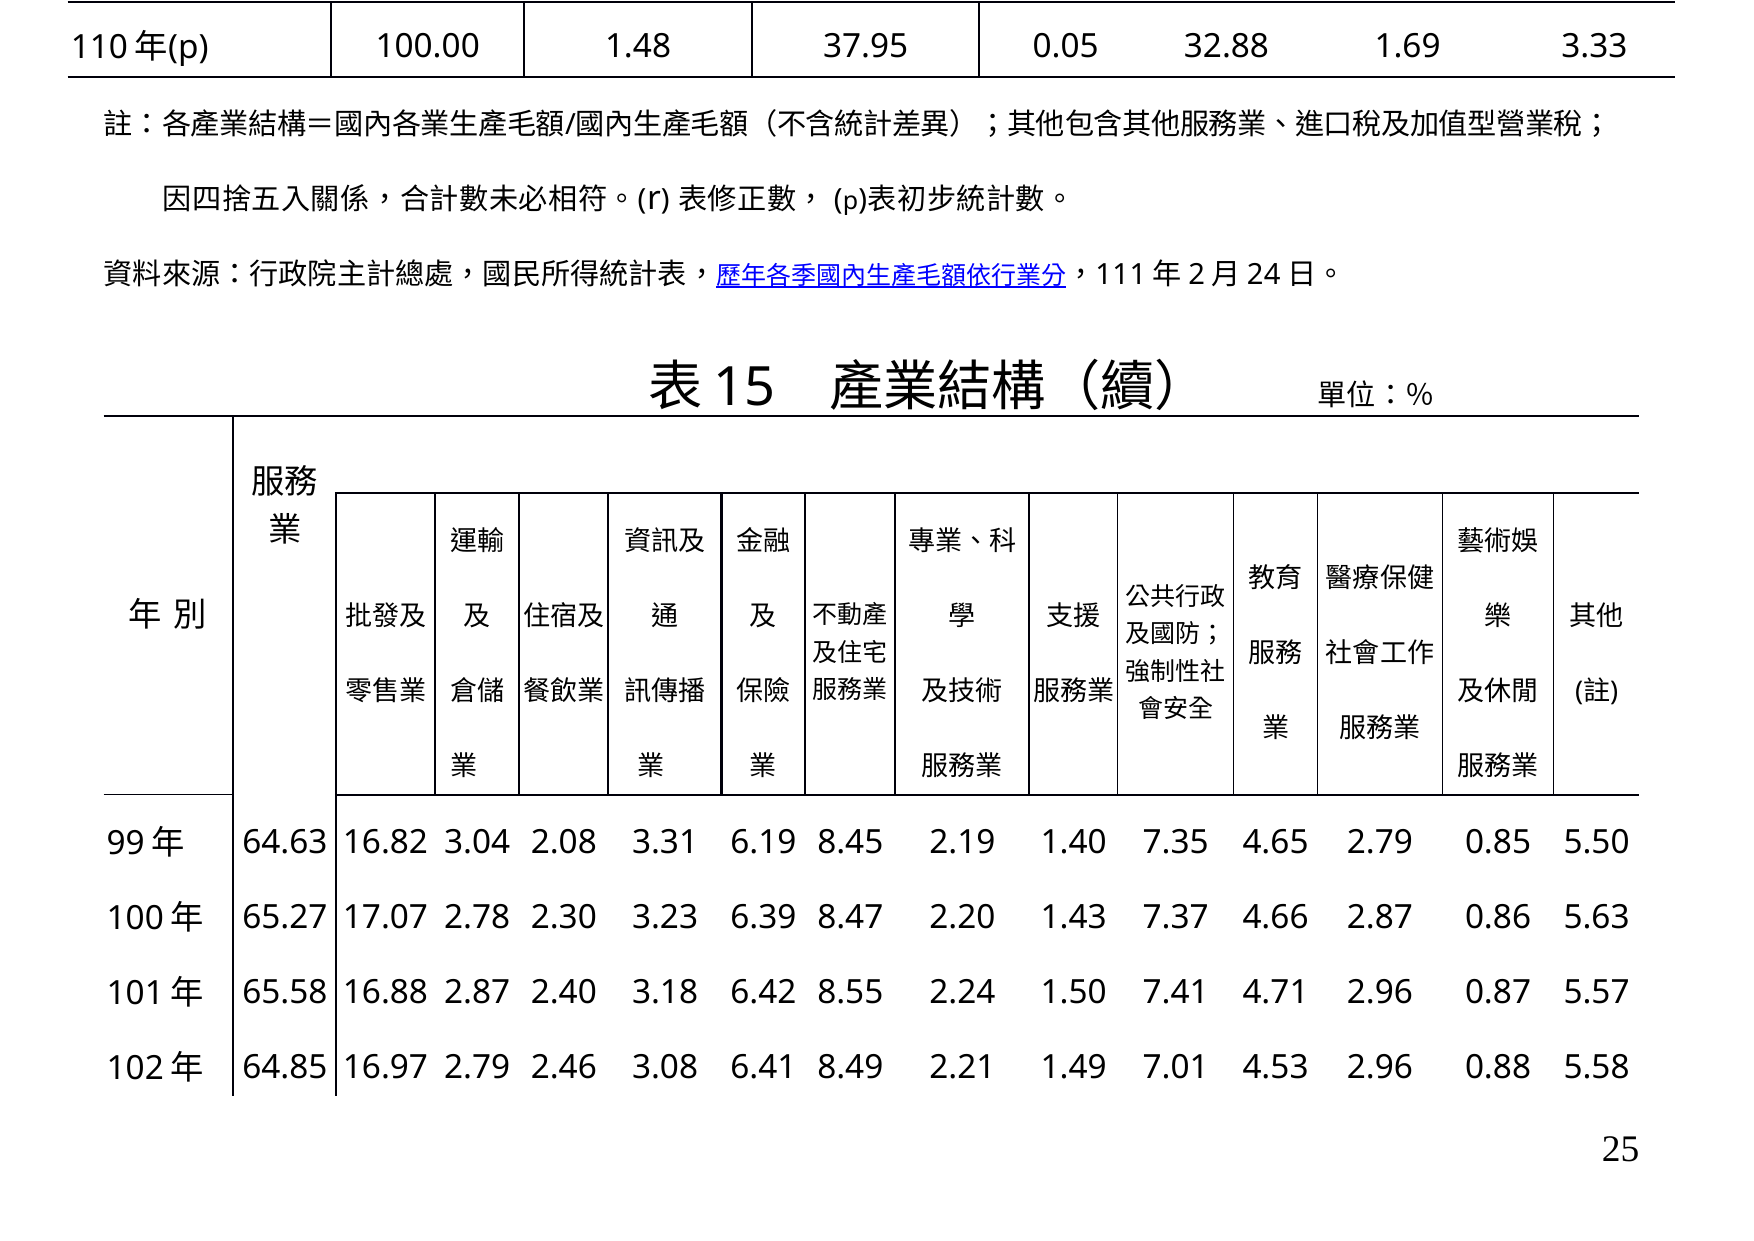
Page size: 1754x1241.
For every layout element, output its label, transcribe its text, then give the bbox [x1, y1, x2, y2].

table_cell 8.47 [805, 871, 895, 946]
table_cell 4.65 [1233, 796, 1317, 871]
table_cell 1.49 [1029, 1021, 1118, 1096]
table_cell 2.21 [895, 1021, 1029, 1096]
table_cell 6.39 [721, 871, 805, 946]
table_cell 1.48 [525, 3, 751, 76]
table_cell 2.79 [435, 1021, 519, 1096]
table_cell 5.63 [1554, 871, 1639, 946]
table_cell 64.63 [234, 794, 335, 871]
table_cell 2.30 [519, 871, 608, 946]
table_cell 5.58 [1554, 1021, 1639, 1096]
table_cell 0.85 [1442, 796, 1554, 871]
table_cell 16.88 [337, 946, 435, 1021]
table_header 年 別 [104, 417, 232, 794]
table_cell 8.49 [805, 1021, 895, 1096]
table_cell 醫療保健 社會工作 服務業 [1318, 494, 1442, 794]
table_cell 1.69 [1301, 3, 1514, 76]
table_cell 0.87 [1442, 946, 1554, 1021]
table_cell 100年 [104, 871, 232, 946]
table_cell 2.78 [435, 871, 519, 946]
table_cell 16.97 [337, 1021, 435, 1096]
table_cell 0.88 [1442, 1021, 1554, 1096]
table_cell 2.20 [895, 871, 1029, 946]
table_cell 0.86 [1442, 871, 1554, 946]
table_cell 3.23 [608, 871, 721, 946]
table_cell 3.08 [608, 1021, 721, 1096]
table_cell 5.50 [1554, 796, 1639, 871]
table_cell 37.95 [753, 3, 978, 76]
table_cell 110年(p) [68, 3, 330, 76]
table_cell 2.87 [1318, 871, 1442, 946]
table_cell 2.24 [895, 946, 1029, 1021]
table_cell 藝術娛樂 及休閒 服務業 [1443, 494, 1553, 794]
table_cell 2.19 [895, 796, 1029, 871]
table_cell 運輸及 倉儲業 [436, 494, 518, 794]
table_cell 教育 服務業 [1234, 494, 1317, 794]
table_header 服務業 [234, 417, 336, 794]
table_cell 7.35 [1118, 796, 1233, 871]
table_cell 100.00 [332, 3, 523, 76]
table_cell 17.07 [337, 871, 435, 946]
text 註：各產業結構＝國內各業生產毛額/國內生產毛額（不含統計差異）；其他包含其他服務業、進口稅及加值型營業稅；因四捨五入關係，合計數未必相符。(r) 表修正數， (p)表初步統計數。 [103, 78, 1639, 228]
table_cell 住宿及 餐飲業 [520, 494, 607, 794]
table_cell 2.46 [519, 1021, 608, 1096]
table_cell 其他 (註) [1554, 494, 1639, 794]
table_cell 5.57 [1554, 946, 1639, 1021]
table_cell 4.71 [1233, 946, 1317, 1021]
table_cell 6.41 [721, 1021, 805, 1096]
table_cell 3.33 [1514, 3, 1675, 76]
table_cell 1.50 [1029, 946, 1118, 1021]
table_cell 65.27 [234, 871, 335, 946]
table_header [336, 417, 1639, 492]
table_cell 3.31 [608, 796, 721, 871]
table_cell 4.66 [1233, 871, 1317, 946]
table_cell 101年 [104, 946, 232, 1021]
table_cell 2.79 [1318, 796, 1442, 871]
table_cell 2.08 [519, 796, 608, 871]
table_cell 4.53 [1233, 1021, 1317, 1096]
table_cell 16.82 [337, 796, 435, 871]
table_cell 批發及 零售業 [337, 494, 434, 794]
table_cell 7.37 [1118, 871, 1233, 946]
table_cell 0.05 [980, 3, 1152, 76]
table_cell 2.40 [519, 946, 608, 1021]
table_cell 6.42 [721, 946, 805, 1021]
table_cell 支援 服務業 [1030, 494, 1117, 794]
table_cell 64.85 [234, 1021, 335, 1096]
table_cell 7.01 [1118, 1021, 1233, 1096]
table_cell 8.45 [805, 796, 895, 871]
table_cell 65.58 [234, 946, 335, 1021]
table_cell 資訊及通 訊傳播業 [609, 494, 720, 794]
table_cell 7.41 [1118, 946, 1233, 1021]
table_cell 2.96 [1318, 1021, 1442, 1096]
table_cell 3.04 [435, 796, 519, 871]
table_cell 6.19 [721, 796, 805, 871]
table_cell 2.87 [435, 946, 519, 1021]
table_cell 3.18 [608, 946, 721, 1021]
table_cell 2.96 [1318, 946, 1442, 1021]
subtitle 表15 產業結構（續） 單位：％ [443, 340, 1639, 415]
table_cell 8.55 [805, 946, 895, 1021]
table_cell 不動產及住宅服務業 [806, 494, 894, 794]
table_cell 102年 [104, 1021, 232, 1096]
table_cell 專業、科學 及技術 服務業 [896, 494, 1028, 794]
table_cell 1.43 [1029, 871, 1118, 946]
table_cell 99年 [104, 795, 232, 871]
table_cell 金融及 保險業 [723, 494, 804, 794]
table_cell 公共行政 及國防；強制性社會安全 [1118, 494, 1233, 794]
text 資料來源：行政院主計總處，國民所得統計表，歷年各季國內生產毛額依行業分，111年2月24日。 [103, 228, 1639, 303]
table_cell 1.40 [1029, 796, 1118, 871]
table_cell 32.88 [1152, 3, 1301, 76]
